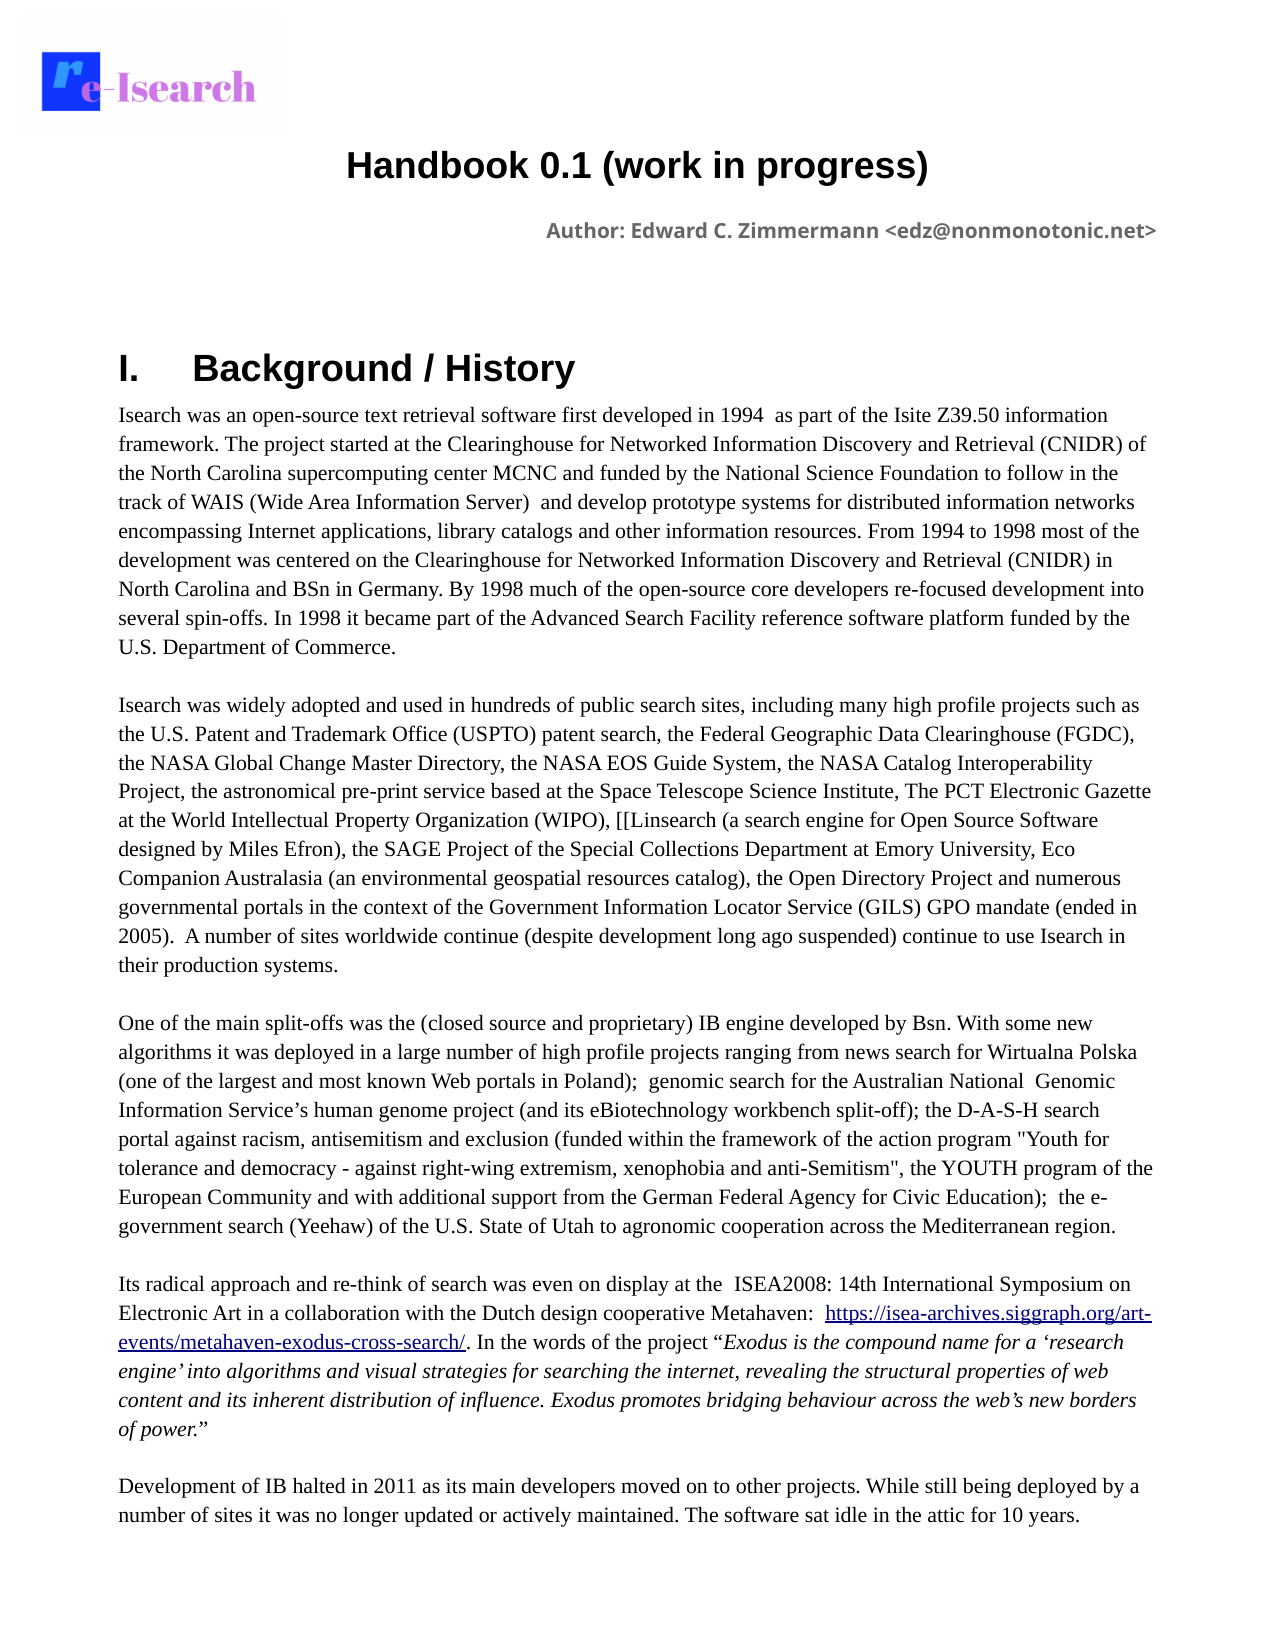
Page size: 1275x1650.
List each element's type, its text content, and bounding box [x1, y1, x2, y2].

text Its radical approach and re-think of search was even on display at the ISEA2008: 14th International Symposium on Electronic Art in a collaboration with the Dutch design cooperative Metahaven: https://isea-archives.siggraph.org/art-events/metahaven-exodus-cross-search/. In the words of the project “Exodus is the compound name for a ‘research engine’ into algorithms and visual strategies for searching the internet, revealing the structural properties of web content and its inherent distribution of influence. Exodus promotes bridging behaviour across the web’s new borders of power.” [118, 1271, 1157, 1441]
picture [21, 14, 288, 138]
text Isearch was widely adopted and used in hundreds of public search sites, including many high profile projects such as the U.S. Patent and Trademark Office (USPTO) patent search, the Federal Geographic Data Clearinghouse (FGDC), the NASA Global Change Master Directory, the NASA EOS Guide System, the NASA Catalog Interoperability Project, the astronomical pre-print service based at the Space Telescope Science Institute, The PCT Electronic Gazette at the World Intellectual Property Organization (WIPO), [[Linsearch (a search engine for Open Source Software designed by Miles Efron), the SAGE Project of the Special Collections Department at Emory University, Eco Companion Australasia (an environmental geospatial resources catalog), the Open Directory Project and numerous governmental portals in the context of the Government Information Locator Service (GILS) GPO mandate (ended in 2005). A number of sites worldwide continue (despite development long ago suspended) continue to use Isearch in their production systems. [118, 692, 1157, 977]
text Isearch was an open-source text retrieval software first developed in 1994 as part of the Isite Z39.50 information framework. The project started at the Clearinghouse for Networked Information Discovery and Retrieval (CNIDR) of the North Carolina supercomputing center MCNC and funded by the National Science Foundation to follow in the track of WAIS (Wide Area Information Server) and develop prototype systems for distributed information networks encompassing Internet applications, library catalogs and other information resources. From 1994 to 1998 most of the development was centered on the Clearinghouse for Networked Information Discovery and Retrieval (CNIDR) in North Carolina and BSn in Germany. By 1998 much of the open-source core developers re-focused development into several spin-offs. In 1998 it became part of the Advanced Search Facility reference software platform funded by the U.S. Department of Commerce. [118, 402, 1157, 659]
text One of the main split-offs was the (closed source and proprietary) IB engine developed by Bsn. With some new algorithms it was deployed in a large number of high profile projects ranging from news search for Wirtualna Polska (one of the largest and most known Web portals in Poland); genomic search for the Australian National Genomic Information Service’s human genome project (and its eBiotechnology workbench split-off); the D-A-S-H search portal against racism, antisemitism and exclusion (funded within the framework of the action program "Youth for tolerance and democracy - against right-wing extremism, xenophobia and anti-Semitism", the YOUTH program of the European Community and with additional support from the German Federal Agency for Civic Education); the e-government search (Yeehaw) of the U.S. State of Utah to agronomic cooperation across the Mediterranean region. [118, 1010, 1157, 1238]
subtitle Background / History [118, 346, 1157, 389]
text Development of IB halted in 2011 as its main developers moved on to other projects. While still being deployed by a number of sites it was no longer updated or actively maintained. The software sat idle in the attic for 10 years. [118, 1473, 1157, 1528]
text Author: Edward C. Zimmermann <edz@nonmonotonic.net> [118, 216, 1157, 244]
